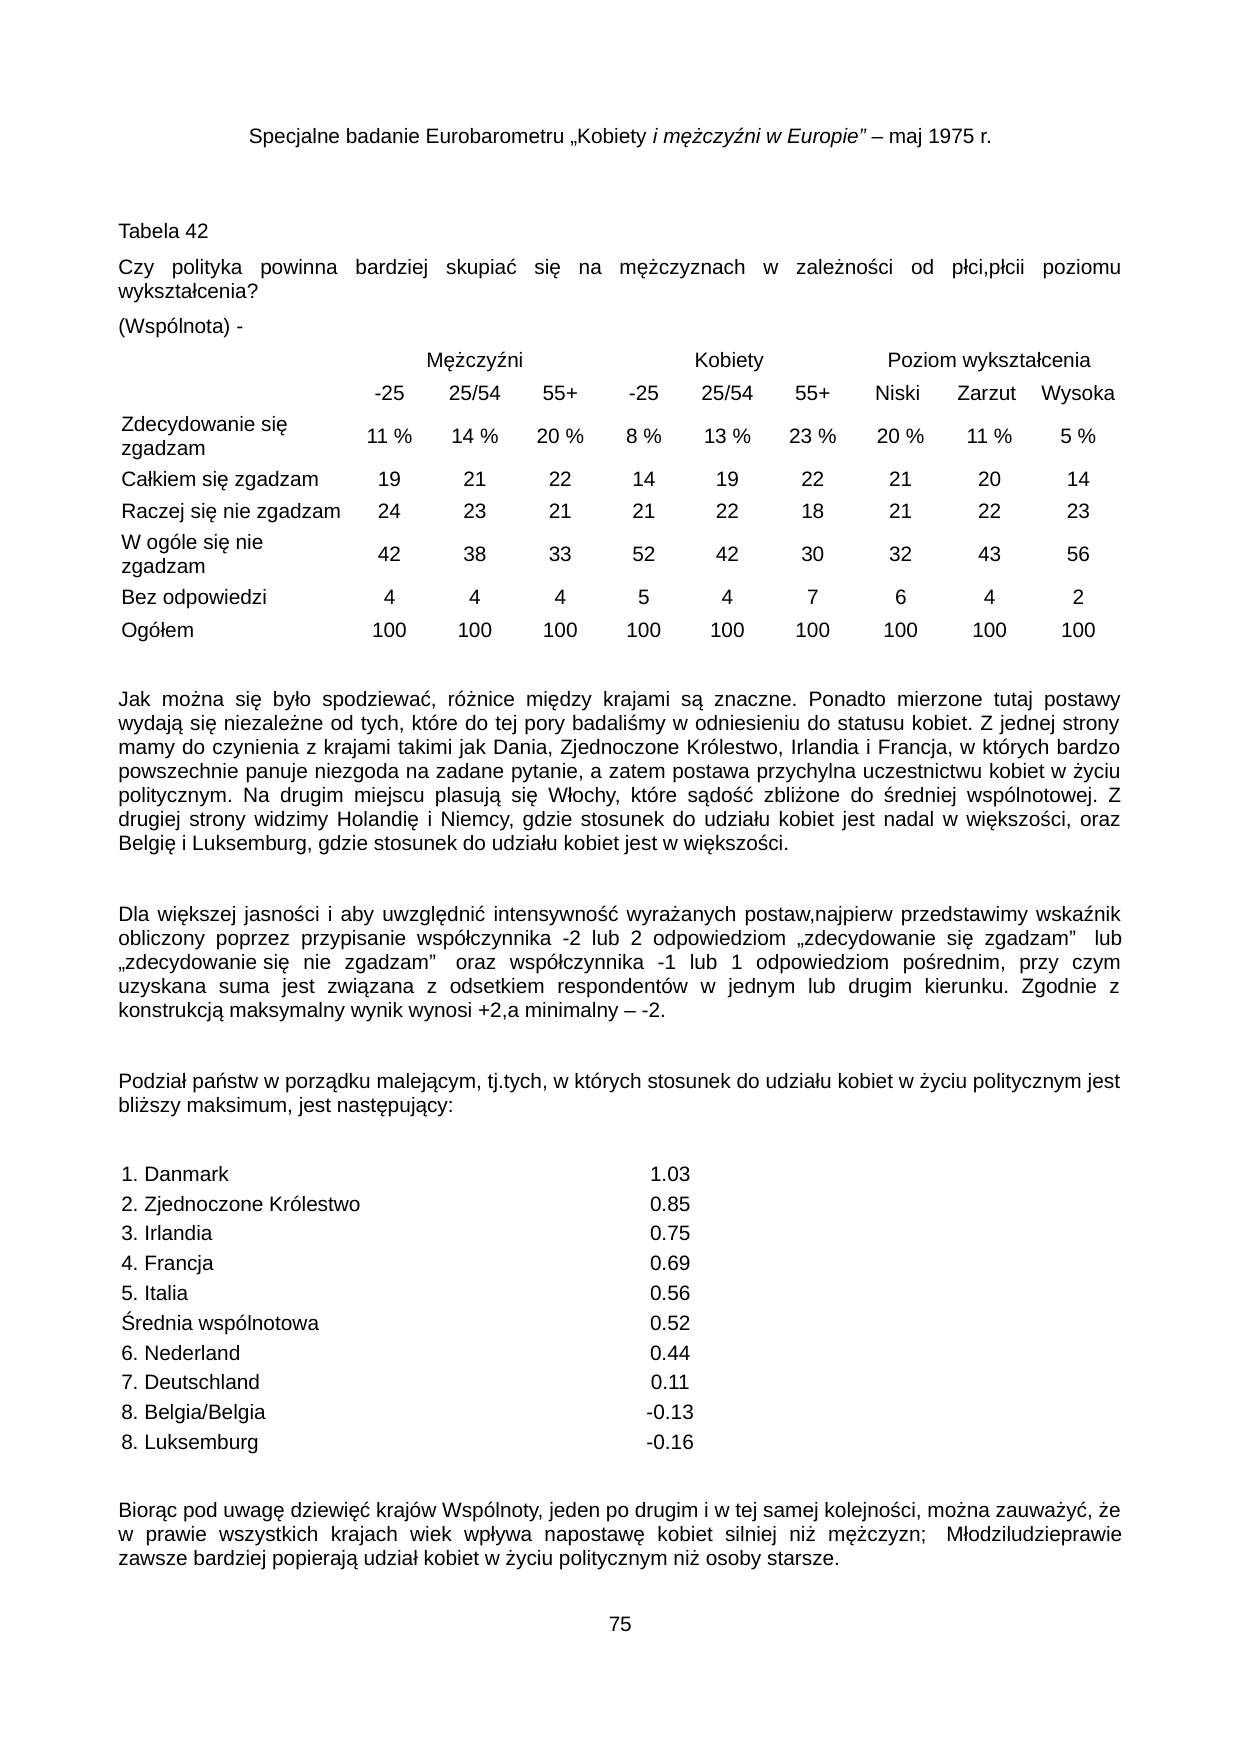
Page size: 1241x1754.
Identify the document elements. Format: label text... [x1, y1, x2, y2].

table_cell 42 [348, 527, 431, 581]
table_cell 11 % [348, 409, 431, 462]
table_cell 19 [685, 463, 769, 495]
table_header Mężczyźni [348, 344, 602, 376]
table_cell 100 [431, 613, 518, 646]
table_cell 56 [1034, 527, 1122, 581]
table_cell 100 [685, 613, 769, 646]
table_cell 4 [348, 581, 431, 613]
table_cell 55+ [518, 376, 602, 409]
table_cell 100 [1034, 613, 1122, 646]
table_cell 23 [1034, 495, 1122, 527]
table_cell 2 [1034, 581, 1122, 613]
table_cell 13 % [685, 409, 769, 462]
table_cell 100 [348, 613, 431, 646]
table_cell 4 [945, 581, 1034, 613]
table_cell 21 [602, 495, 685, 527]
table_cell W ogóle się nie zgadzam [118, 527, 347, 581]
table_cell 33 [518, 527, 602, 581]
table_cell 30 [769, 527, 856, 581]
table_cell 19 [348, 463, 431, 495]
table_cell 6. Nederland [118, 1338, 614, 1367]
text Dla większej jasności i aby uwzględnić intensywność wyrażanych postaw,najpierw przedstawimy wskaźnik obliczony poprzez przypisanie współczynnika -2 lub 2 odpowiedziom „zdecydowanie się zgadzam” lub „zdecydowanie się nie zgadzam” oraz współczynnika -1 lub 1 odpowiedziom pośrednim, przy czym uzyskana suma jest związana z odsetkiem respondentów w jednym lub drugim kierunku. Zgodnie z konstrukcją maksymalny wynik wynosi +2,a minimalny – -2. [118, 902, 1122, 1022]
table_cell 0,56 [614, 1278, 726, 1308]
table_cell 100 [769, 613, 856, 646]
table_cell 25/54 [431, 376, 518, 409]
table_cell 21 [856, 463, 944, 495]
table_cell 20 [945, 463, 1034, 495]
table_header [118, 344, 347, 376]
table_cell 4 [518, 581, 602, 613]
table_cell Niski [856, 376, 944, 409]
table_cell 22 [769, 463, 856, 495]
table_header 1. Danmark [118, 1159, 614, 1188]
text Podział państw w porządku malejącym, tj.tych, w których stosunek do udziału kobiet w życiu politycznym jest bliższy maksimum, jest następujący: [118, 1069, 1122, 1117]
table_cell 5. Italia [118, 1278, 614, 1308]
table_cell 21 [518, 495, 602, 527]
table_cell 7 [769, 581, 856, 613]
table_cell 100 [945, 613, 1034, 646]
table_cell 0,11 [614, 1367, 726, 1397]
table_cell Bez odpowiedzi [118, 581, 347, 613]
table_cell 0,69 [614, 1248, 726, 1278]
table_cell 2. Zjednoczone Królestwo [118, 1189, 614, 1218]
table_cell Zarzut [945, 376, 1034, 409]
text Czy polityka powinna bardziej skupiać się na mężczyznach w zależności od płci,płcii poziomu wykształcenia? [118, 254, 1122, 302]
table_cell Całkiem się zgadzam [118, 463, 347, 495]
table_cell 100 [856, 613, 944, 646]
table_cell 100 [518, 613, 602, 646]
table_cell 4 [431, 581, 518, 613]
table_cell 0,85 [614, 1189, 726, 1218]
table_cell 23 [431, 495, 518, 527]
table_cell 14 [602, 463, 685, 495]
table_cell 43 [945, 527, 1034, 581]
table_cell 25/54 [685, 376, 769, 409]
table_cell 14 [1034, 463, 1122, 495]
table_cell [118, 376, 347, 409]
table_cell 20 % [856, 409, 944, 462]
text Biorąc pod uwagę dziewięć krajów Wspólnoty, jeden po drugim i w tej samej kolejności, można zauważyć, że w prawie wszystkich krajach wiek wpływa napostawę kobiet silniej niż mężczyzn; Młodziludzieprawie zawsze bardziej popierają udział kobiet w życiu politycznym niż osoby starsze. [118, 1498, 1122, 1570]
text Tabela 42 [118, 219, 1122, 243]
table_cell -25 [602, 376, 685, 409]
table_cell 21 [431, 463, 518, 495]
table_cell 5 [602, 581, 685, 613]
table_cell Zdecydowanie się zgadzam [118, 409, 347, 462]
table_cell -0,13 [614, 1397, 726, 1427]
table_cell 0,52 [614, 1308, 726, 1337]
table_cell 14 % [431, 409, 518, 462]
table_header Kobiety [602, 344, 856, 376]
table_cell 3. Irlandia [118, 1218, 614, 1248]
text Jak można się było spodziewać, różnice między krajami są znaczne. Ponadto mierzone tutaj postawy wydają się niezależne od tych, które do tej pory badaliśmy w odniesieniu do statusu kobiet. Z jednej strony mamy do czynienia z krajami takimi jak Dania, Zjednoczone Królestwo, Irlandia i Francja, w których bardzo powszechnie panuje niezgoda na zadane pytanie, a zatem postawa przychylna uczestnictwu kobiet w życiu politycznym. Na drugim miejscu plasują się Włochy, które sądość zbliżone do średniej wspólnotowej. Z drugiej strony widzimy Holandię i Niemcy, gdzie stosunek do udziału kobiet jest nadal w większości, oraz Belgię i Luksemburg, gdzie stosunek do udziału kobiet jest w większości. [118, 687, 1122, 855]
table_cell 4. Francja [118, 1248, 614, 1278]
table_cell 8. Luksemburg [118, 1427, 614, 1457]
table_cell 20 % [518, 409, 602, 462]
table_cell 22 [685, 495, 769, 527]
table_cell 4 [685, 581, 769, 613]
table_cell 7. Deutschland [118, 1367, 614, 1397]
table_cell 11 % [945, 409, 1034, 462]
table_cell 6 [856, 581, 944, 613]
table_header Poziom wykształcenia [856, 344, 1122, 376]
table_cell 55+ [769, 376, 856, 409]
table_cell 23 % [769, 409, 856, 462]
table_cell 52 [602, 527, 685, 581]
table_cell 42 [685, 527, 769, 581]
text (Wspólnota) - [118, 314, 1122, 338]
table_cell 38 [431, 527, 518, 581]
table_cell 8 % [602, 409, 685, 462]
table_cell 21 [856, 495, 944, 527]
table_cell -25 [348, 376, 431, 409]
table_cell 5 % [1034, 409, 1122, 462]
table_cell 8. Belgia/Belgia [118, 1397, 614, 1427]
table_cell 0,44 [614, 1338, 726, 1367]
table_cell Ogółem [118, 613, 347, 646]
table_header 1,03 [614, 1159, 726, 1188]
table_cell 32 [856, 527, 944, 581]
table_cell Raczej się nie zgadzam [118, 495, 347, 527]
table_cell -0,16 [614, 1427, 726, 1457]
table_cell Średnia wspólnotowa [118, 1308, 614, 1337]
table_cell 24 [348, 495, 431, 527]
table_cell Wysoka [1034, 376, 1122, 409]
table_cell 22 [518, 463, 602, 495]
table_cell 18 [769, 495, 856, 527]
table_cell 22 [945, 495, 1034, 527]
table_cell 100 [602, 613, 685, 646]
table_cell 0,75 [614, 1218, 726, 1248]
